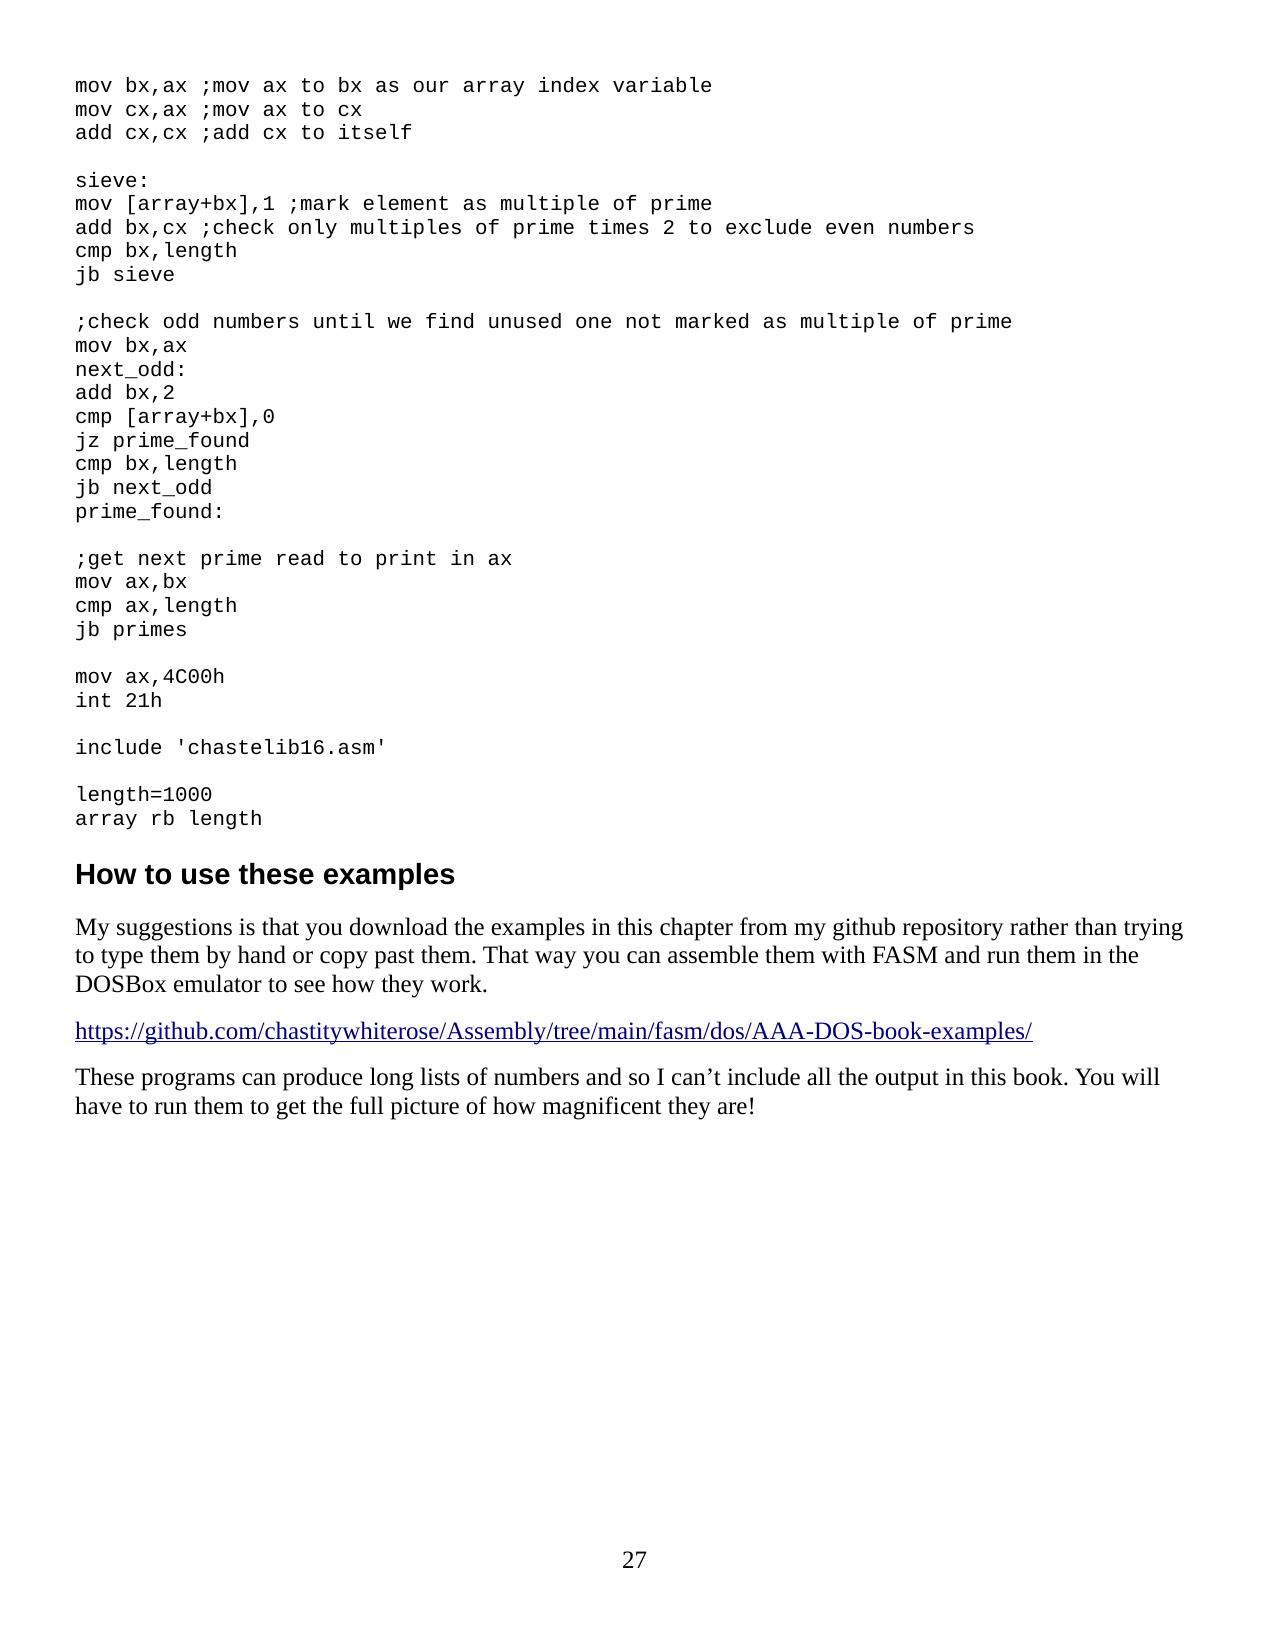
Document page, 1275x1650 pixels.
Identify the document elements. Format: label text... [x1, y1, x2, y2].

text mov cx,ax ;mov ax to cx [75, 99, 1200, 122]
text jb next_odd [75, 477, 1200, 501]
text mov bx,ax [75, 335, 1200, 359]
text int 21h [75, 690, 1200, 713]
text https://github.com/chastitywhiterose/Assembly/tree/main/fasm/dos/AAA-DOS-book-examples/ [75, 1016, 1200, 1044]
text include 'chastelib16.asm' [75, 737, 1200, 761]
text mov ax,4C00h [75, 666, 1200, 690]
text mov bx,ax ;mov ax to bx as our array index variable [75, 75, 1200, 99]
text sieve: [75, 169, 1200, 193]
text These programs can produce long lists of numbers and so I can’t include all the output in this book. You will have to run them to get the full picture of how magnificent they are! [75, 1062, 1200, 1120]
text prime_found: [75, 501, 1200, 524]
text add bx,cx ;check only multiples of prime times 2 to exclude even numbers [75, 217, 1200, 241]
text ;get next prime read to print in ax [75, 548, 1200, 572]
text cmp [array+bx],0 [75, 406, 1200, 430]
text array rb length [75, 808, 1200, 832]
text cmp ax,length [75, 595, 1200, 619]
text length=1000 [75, 784, 1200, 808]
text jb sieve [75, 264, 1200, 288]
text ;check odd numbers until we find unused one not marked as multiple of prime [75, 311, 1200, 335]
text next_odd: [75, 359, 1200, 382]
text cmp bx,length [75, 453, 1200, 477]
text jb primes [75, 619, 1200, 642]
text mov ax,bx [75, 572, 1200, 595]
text add bx,2 [75, 382, 1200, 406]
text jz prime_found [75, 430, 1200, 453]
text add cx,cx ;add cx to itself [75, 122, 1200, 146]
text My suggestions is that you download the examples in this chapter from my github repository rather than trying to type them by hand or copy past them. That way you can assemble them with FASM and run them in the DOSBox emulator to see how they work. [75, 912, 1200, 998]
subtitle How to use these examples [75, 857, 1200, 890]
text mov [array+bx],1 ;mark element as multiple of prime [75, 193, 1200, 217]
text cmp bx,length [75, 241, 1200, 264]
